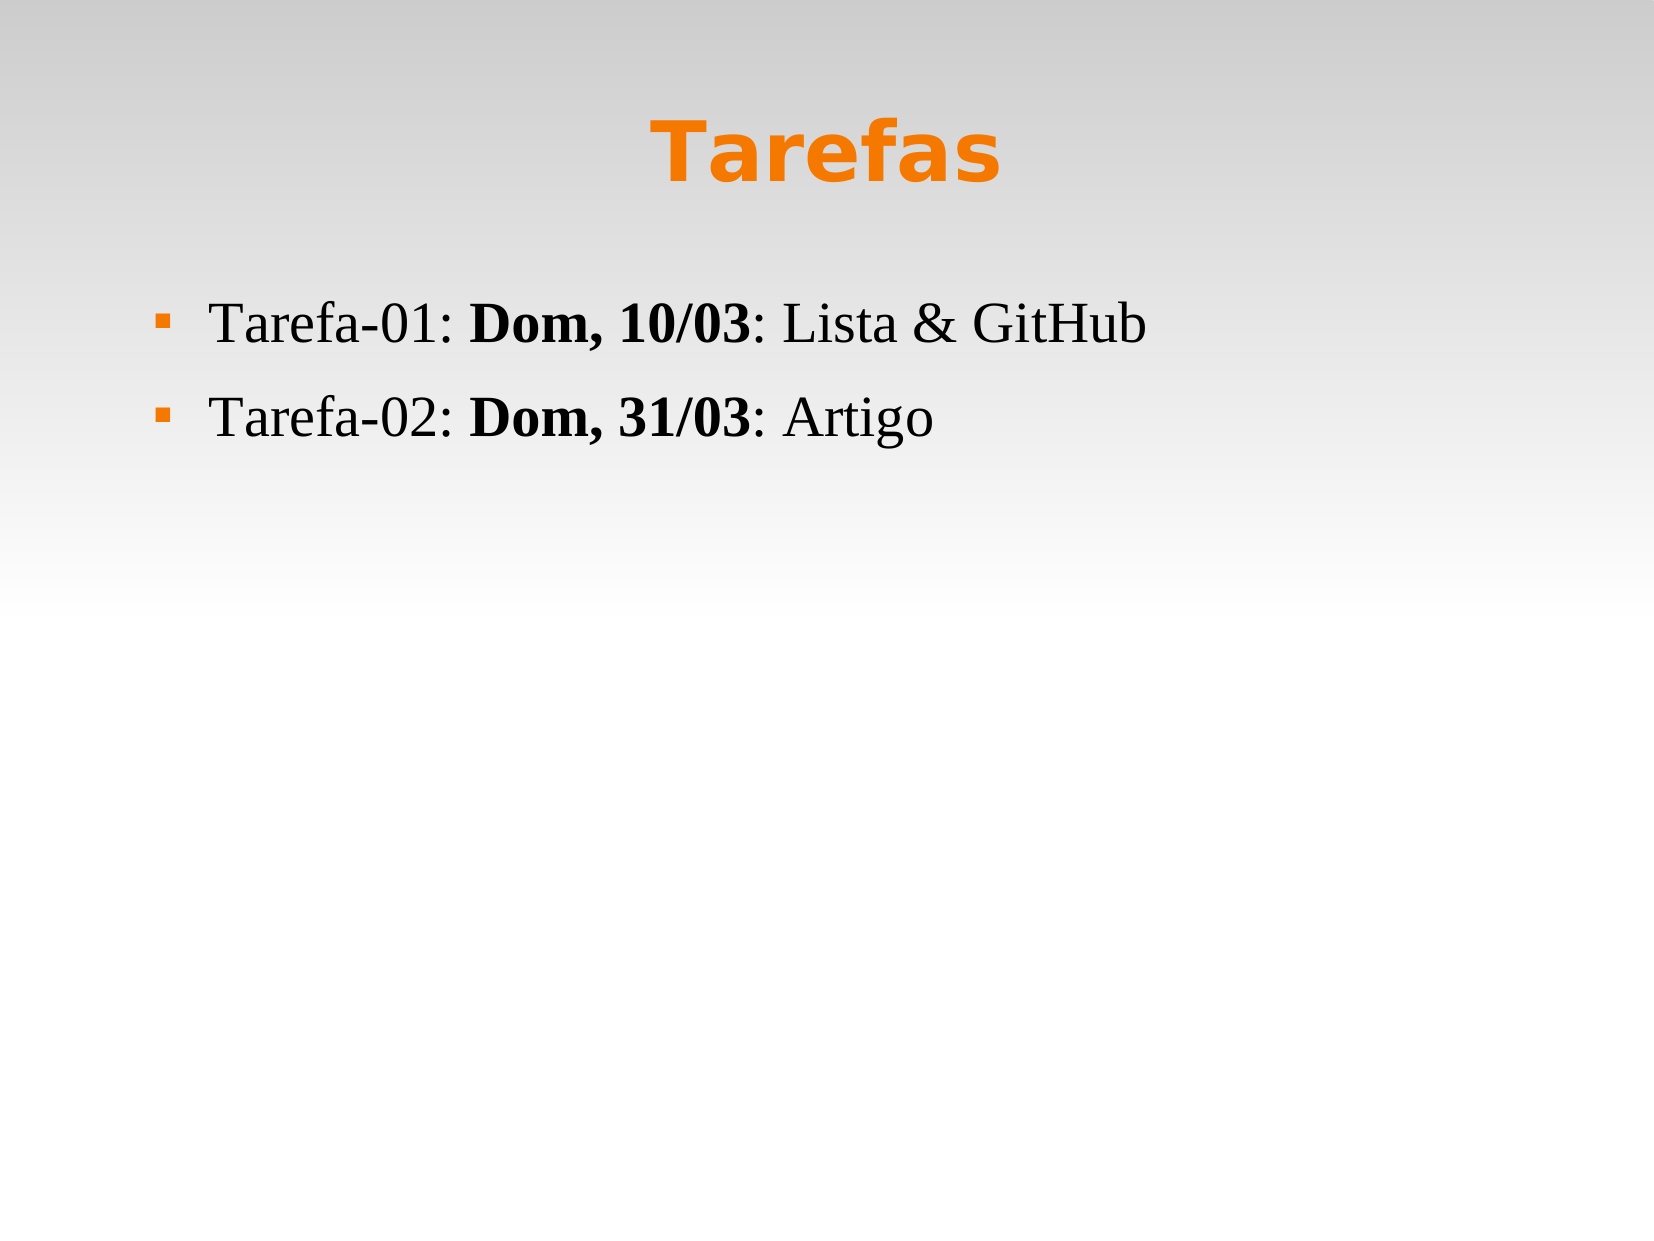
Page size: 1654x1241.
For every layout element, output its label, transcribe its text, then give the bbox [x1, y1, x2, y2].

title Tarefas [82, 49, 1571, 257]
list Tarefa-01: Dom, 10/03: Lista & GitHub Tarefa-02: Dom, 31/03: Artigo [67, 290, 1592, 1241]
